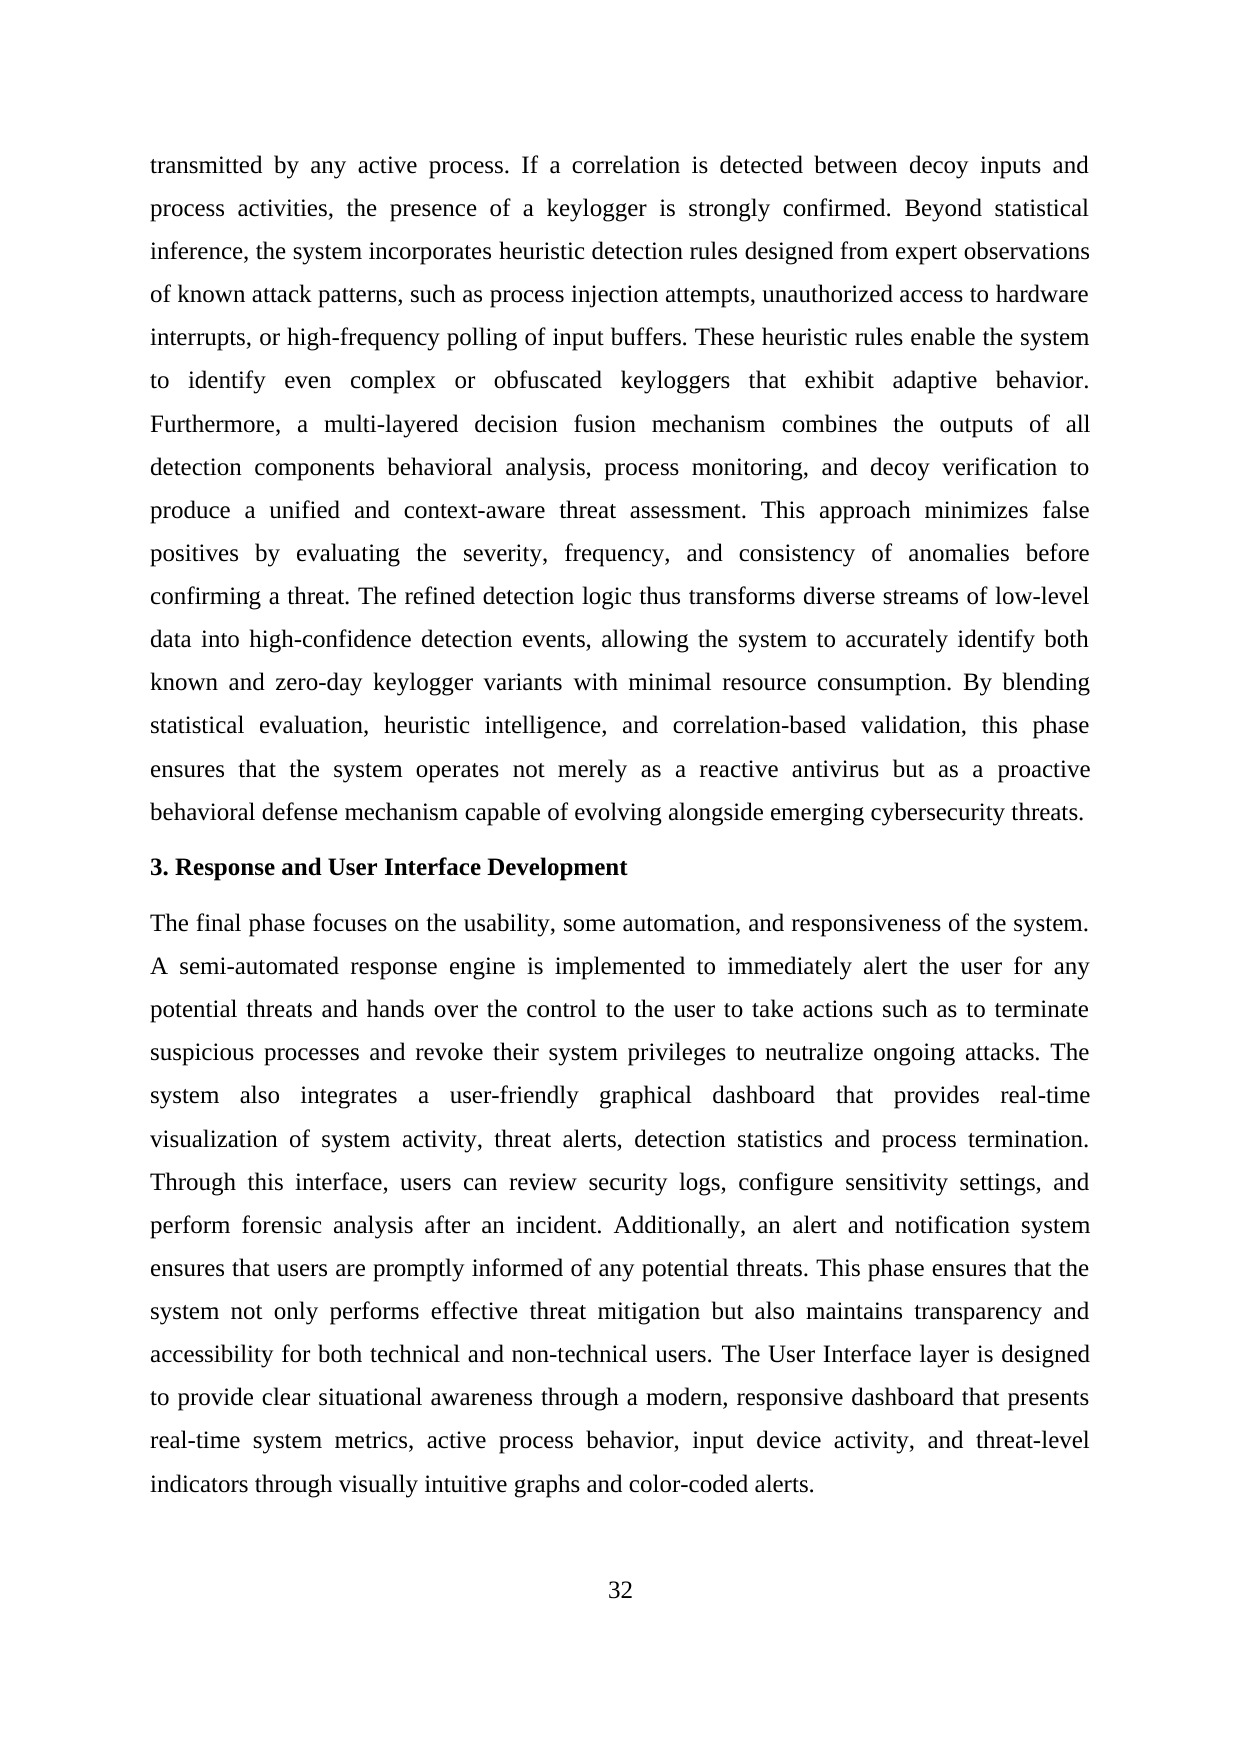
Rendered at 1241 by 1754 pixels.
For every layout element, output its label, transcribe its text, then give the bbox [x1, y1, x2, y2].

text transmitted by any active process. If a correlation is detected between decoy inputs and process activities, the presence of a keylogger is strongly confirmed. Beyond statistical inference, the system incorporates heuristic detection rules designed from expert observations of known attack patterns, such as process injection attempts, unauthorized access to hardware interrupts, or high-frequency polling of input buffers. These heuristic rules enable the system to identify even complex or obfuscated keyloggers that exhibit adaptive behavior. Furthermore, a multi-layered decision fusion mechanism combines the outputs of all detection components behavioral analysis, process monitoring, and decoy verification to produce a unified and context-aware threat assessment. This approach minimizes false positives by evaluating the severity, frequency, and consistency of anomalies before confirming a threat. The refined detection logic thus transforms diverse streams of low-level data into high-confidence detection events, allowing the system to accurately identify both known and zero-day keylogger variants with minimal resource consumption. By blending statistical evaluation, heuristic intelligence, and correlation-based validation, this phase ensures that the system operates not merely as a reactive antivirus but as a proactive behavioral defense mechanism capable of evolving alongside emerging cybersecurity threats. [150, 150, 1091, 826]
text 3. Response and User Interface Development [150, 852, 1091, 881]
text The final phase focuses on the usability, some automation, and responsiveness of the system. A semi-automated response engine is implemented to immediately alert the user for any potential threats and hands over the control to the user to take actions such as to terminate suspicious processes and revoke their system privileges to neutralize ongoing attacks. The system also integrates a user-friendly graphical dashboard that provides real-time visualization of system activity, threat alerts, detection statistics and process termination. Through this interface, users can review security logs, configure sensitivity settings, and perform forensic analysis after an incident. Additionally, an alert and notification system ensures that users are promptly informed of any potential threats. This phase ensures that the system not only performs effective threat mitigation but also maintains transparency and accessibility for both technical and non-technical users. The User Interface layer is designed to provide clear situational awareness through a modern, responsive dashboard that presents real-time system metrics, active process behavior, input device activity, and threat-level indicators through visually intuitive graphs and color-coded alerts. [150, 908, 1091, 1497]
